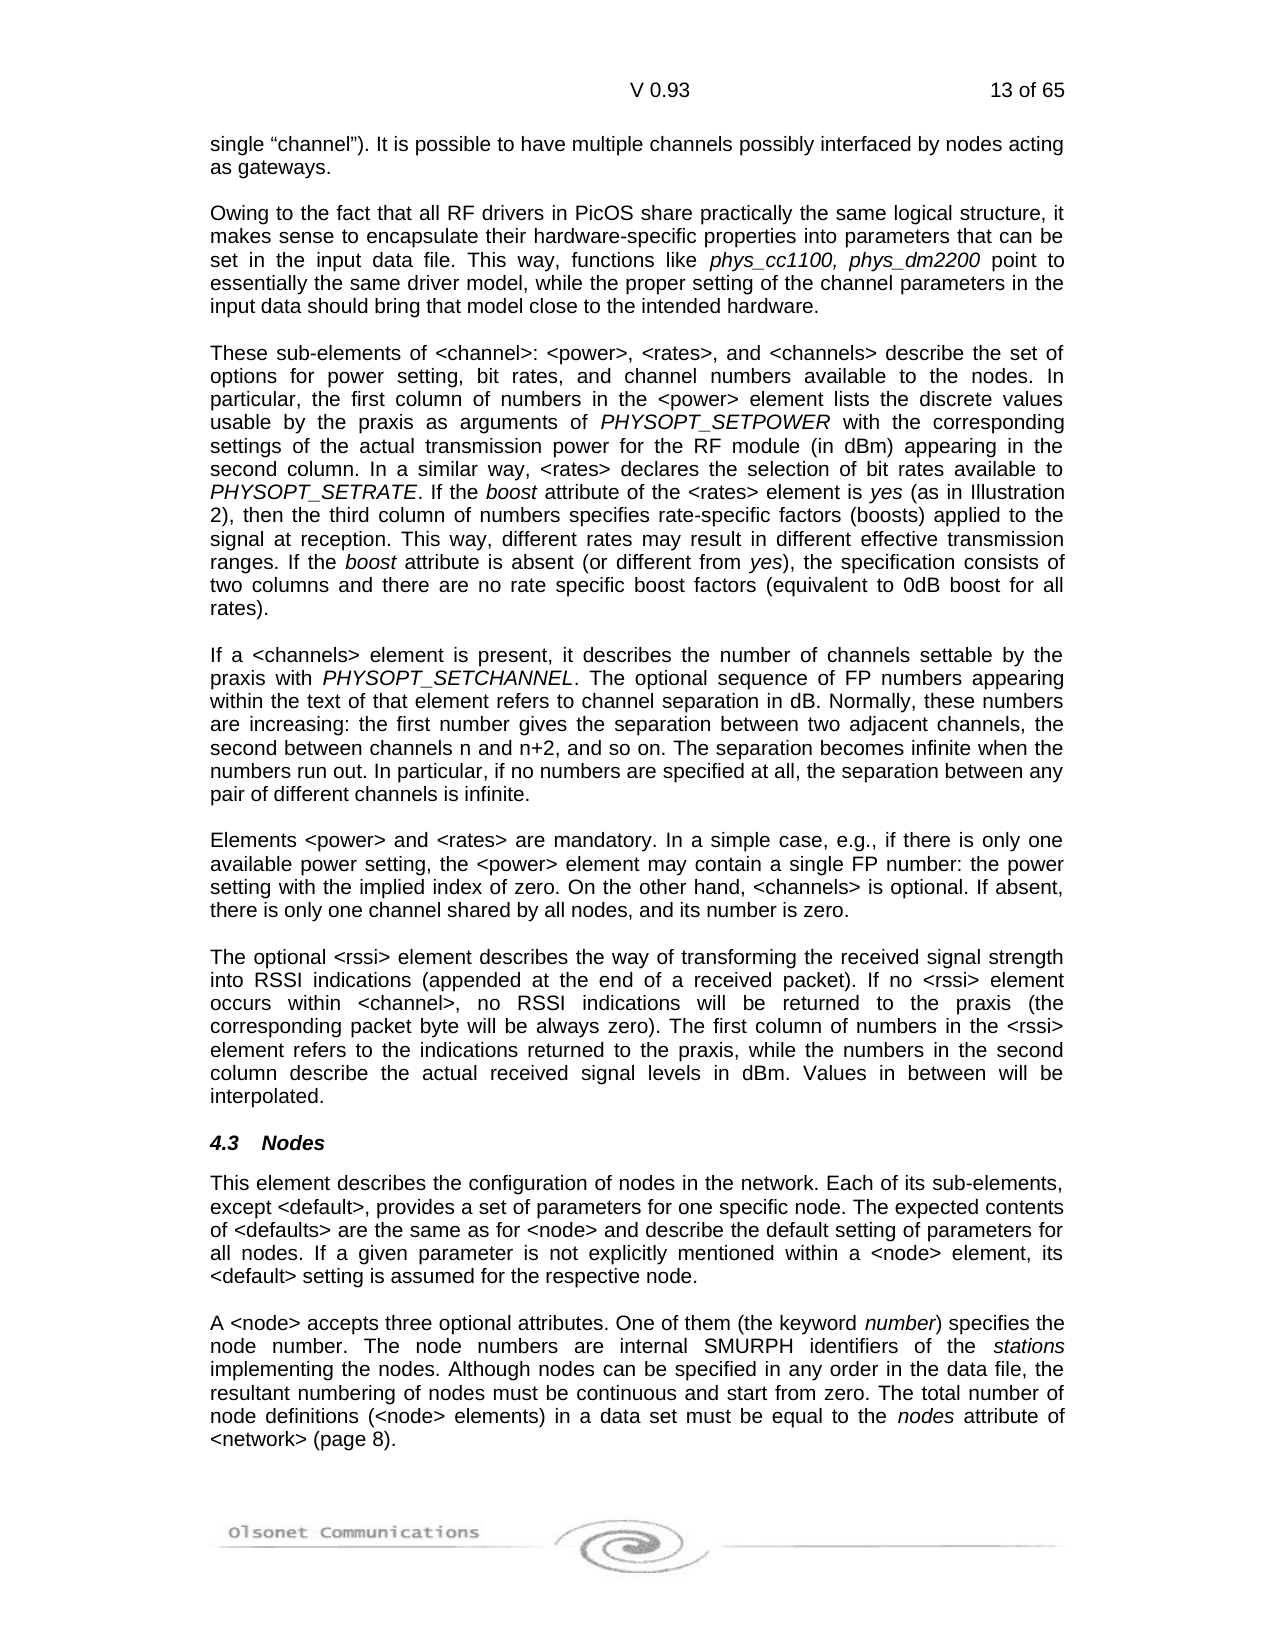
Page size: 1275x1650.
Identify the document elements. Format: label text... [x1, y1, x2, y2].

subtitle Nodes [210, 1131, 1065, 1154]
text single “channel”). It is possible to have multiple channels possibly interfaced by nodes acting as gateways. [210, 132, 1065, 179]
text If a <channels> element is present, it describes the number of channels settable by the praxis with PHYSOPT_SETCHANNEL. The optional sequence of FP numbers appearing within the text of that element refers to channel separation in dB. Normally, these numbers are increasing: the first number gives the separation between two adjacent channels, the second between channels n and n+2, and so on. The separation becomes infinite when the numbers run out. In particular, if no numbers are specified at all, the separation between any pair of different channels is infinite. [210, 643, 1065, 806]
text Owing to the fact that all RF drivers in PicOS share practically the same logical structure, it makes sense to encapsulate their hardware-specific properties into parameters that can be set in the input data file. This way, functions like phys_cc1100, phys_dm2200 point to essentially the same driver model, while the proper setting of the channel parameters in the input data should bring that model close to the intended hardware. [210, 202, 1065, 318]
text Elements <power> and <rates> are mandatory. In a simple case, e.g., if there is only one available power setting, the <power> element may contain a single FP number: the power setting with the implied index of zero. On the other hand, <channels> is optional. If absent, there is only one channel shared by all nodes, and its number is zero. [210, 829, 1065, 922]
text This element describes the configuration of nodes in the network. Each of its sub-elements, except <default>, provides a set of parameters for one specific node. The expected contents of <defaults> are the same as for <node> and describe the default setting of parameters for all nodes. If a given parameter is not explicitly mentioned within a <node> element, its <default> setting is assumed for the respective node. [210, 1172, 1065, 1288]
text These sub-elements of <channel>: <power>, <rates>, and <channels> describe the set of options for power setting, bit rates, and channel numbers available to the nodes. In particular, the first column of numbers in the <power> element lists the discrete values usable by the praxis as arguments of PHYSOPT_SETPOWER with the corresponding settings of the actual transmission power for the RF module (in dBm) appearing in the second column. In a similar way, <rates> declares the selection of bit rates available to PHYSOPT_SETRATE. If the boost attribute of the <rates> element is yes (as in Illustration 2), then the third column of numbers specifies rate-specific factors (boosts) applied to the signal at reception. This way, different rates may result in different effective transmission ranges. If the boost attribute is absent (or different from yes), the specification consists of two columns and there are no rate specific boost factors (equivalent to 0dB boost for all rates). [210, 341, 1065, 620]
text A <node> accepts three optional attributes. One of them (the keyword number) specifies the node number. The node numbers are internal SMURPH identifiers of the stations implementing the nodes. Although nodes can be specified in any order in the data file, the resultant numbering of nodes must be continuous and start from zero. The total number of node definitions (<node> elements) in a data set must be equal to the nodes attribute of <network> (page 8). [210, 1311, 1065, 1451]
picture [210, 1504, 1065, 1596]
text The optional <rssi> element describes the way of transforming the received signal strength into RSSI indications (appended at the end of a received packet). If no <rssi> element occurs within <channel>, no RSSI indications will be returned to the praxis (the corresponding packet byte will be always zero). The first column of numbers in the <rssi> element refers to the indications returned to the praxis, while the numbers in the second column describe the actual received signal levels in dBm. Values in between will be interpolated. [210, 945, 1065, 1108]
